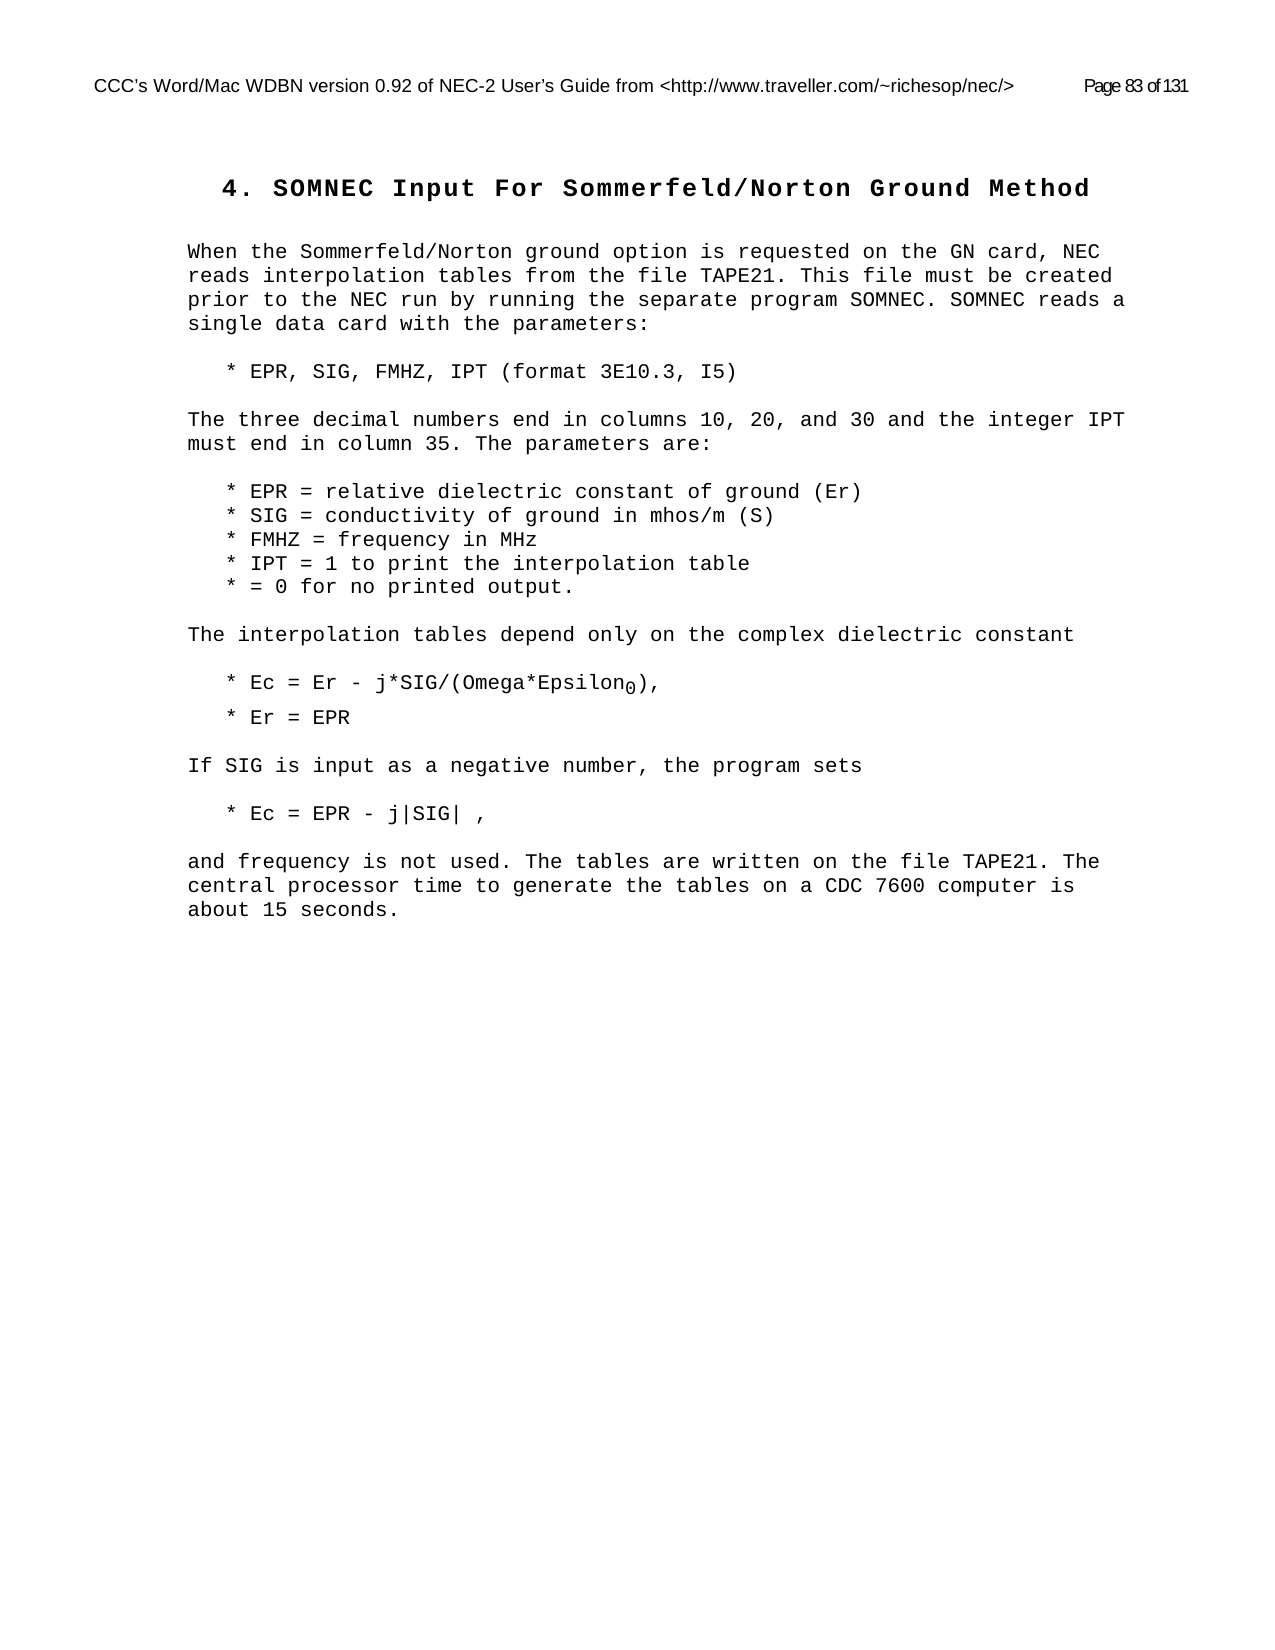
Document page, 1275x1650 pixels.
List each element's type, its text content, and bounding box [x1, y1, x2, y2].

text If SIG is input as a negative number, the program sets [187, 755, 1181, 779]
text * Ec = EPR - j|SIG| , [187, 803, 1181, 827]
text * = 0 for no printed output. [187, 576, 1181, 600]
text reads interpolation tables from the file TAPE21. This file must be created [187, 265, 1181, 289]
text single data card with the parameters: [187, 313, 1181, 337]
text * EPR = relative dielectric constant of ground (Er) [187, 481, 1181, 504]
text 4. SOMNEC Input For Sommerfeld/Norton Ground Method [187, 175, 1125, 203]
text * Er = EPR [187, 700, 1181, 731]
text * FMHZ = frequency in MHz [187, 528, 1181, 552]
text prior to the NEC run by running the separate program SOMNEC. SOMNEC reads a [187, 289, 1181, 313]
text The three decimal numbers end in columns 10, 20, and 30 and the integer IPT [187, 409, 1181, 433]
text When the Sommerfeld/Norton ground option is requested on the GN card, NEC [187, 227, 1181, 265]
text central processor time to generate the tables on a CDC 7600 computer is [187, 875, 1181, 899]
text must end in column 35. The parameters are: [187, 433, 1181, 457]
text and frequency is not used. The tables are written on the file TAPE21. The [187, 851, 1181, 875]
text * EPR, SIG, FMHZ, IPT (format 3E10.3, I5) [187, 361, 1181, 385]
text * SIG = conductivity of ground in mhos/m (S) [187, 504, 1181, 528]
text The interpolation tables depend only on the complex dielectric constant [187, 624, 1181, 648]
text about 15 seconds. [187, 899, 1181, 923]
text * Ec = Er - j*SIG/(Omega*Epsilon0), [187, 672, 1181, 700]
text * IPT = 1 to print the interpolation table [187, 552, 1181, 576]
